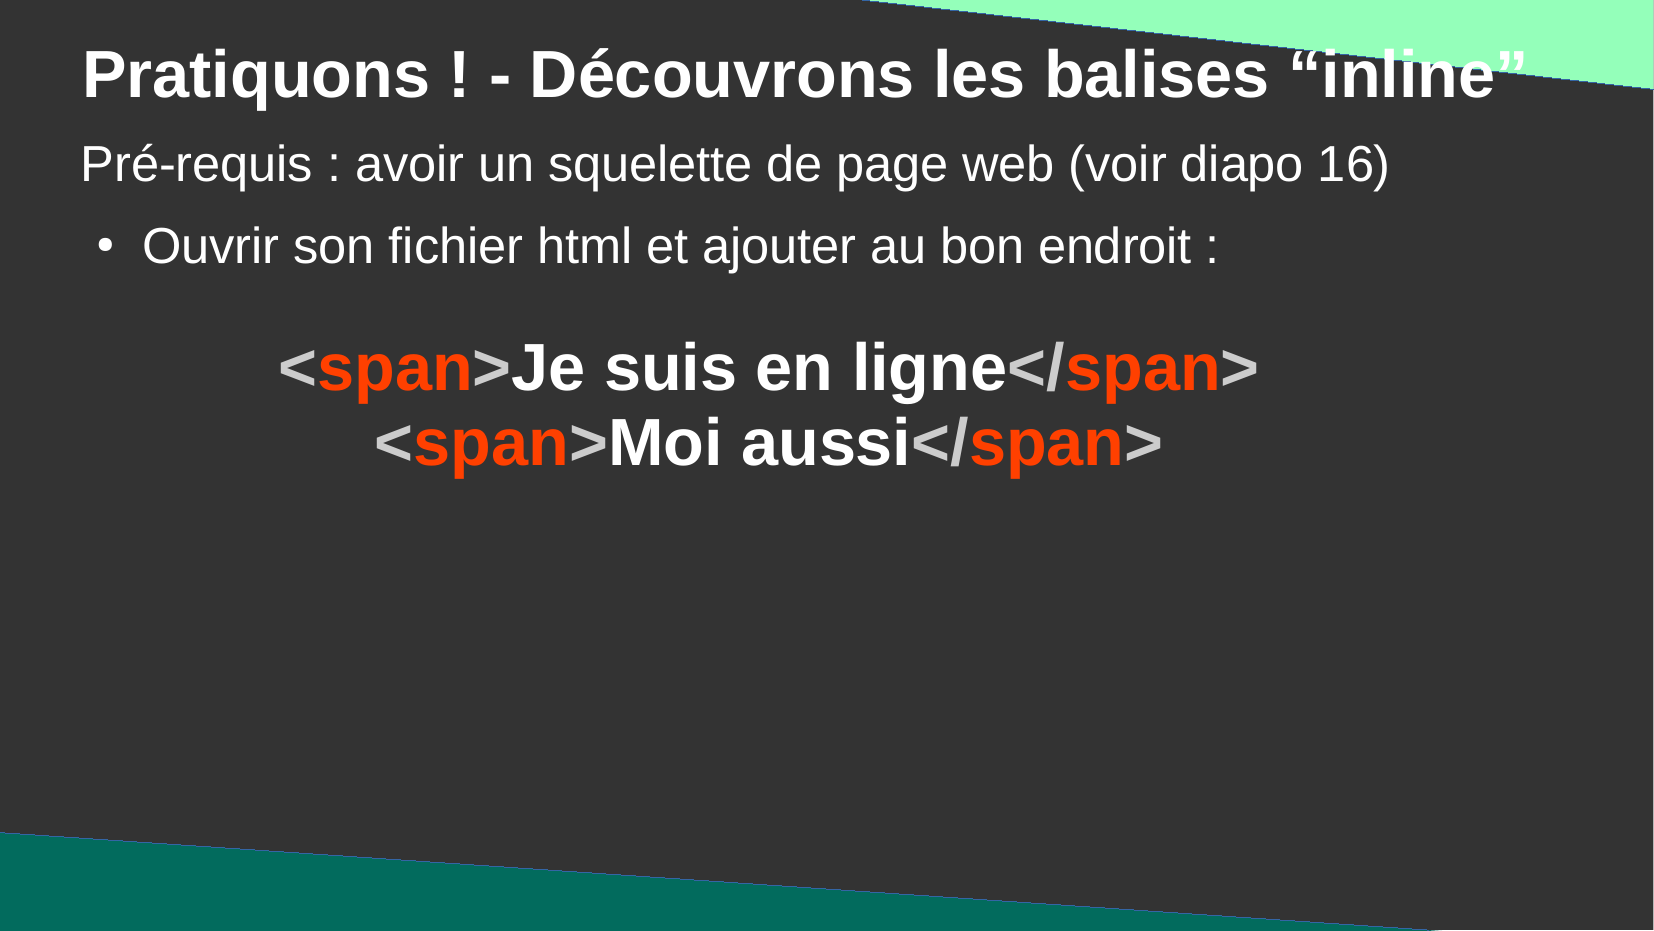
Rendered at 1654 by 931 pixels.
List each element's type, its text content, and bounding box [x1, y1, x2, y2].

title Pratiquons ! - Découvrons les balises “inline” [82, 37, 1571, 114]
text_box [862, 0, 1654, 90]
list Pré-requis : avoir un squelette de page web (voir diapo 16) Ouvrir son fichier html et ajouter au bon endroit : [80, 135, 1620, 275]
text_box <span>Je suis en ligne</span> <span>Moi aussi</span> [131, 322, 1407, 487]
